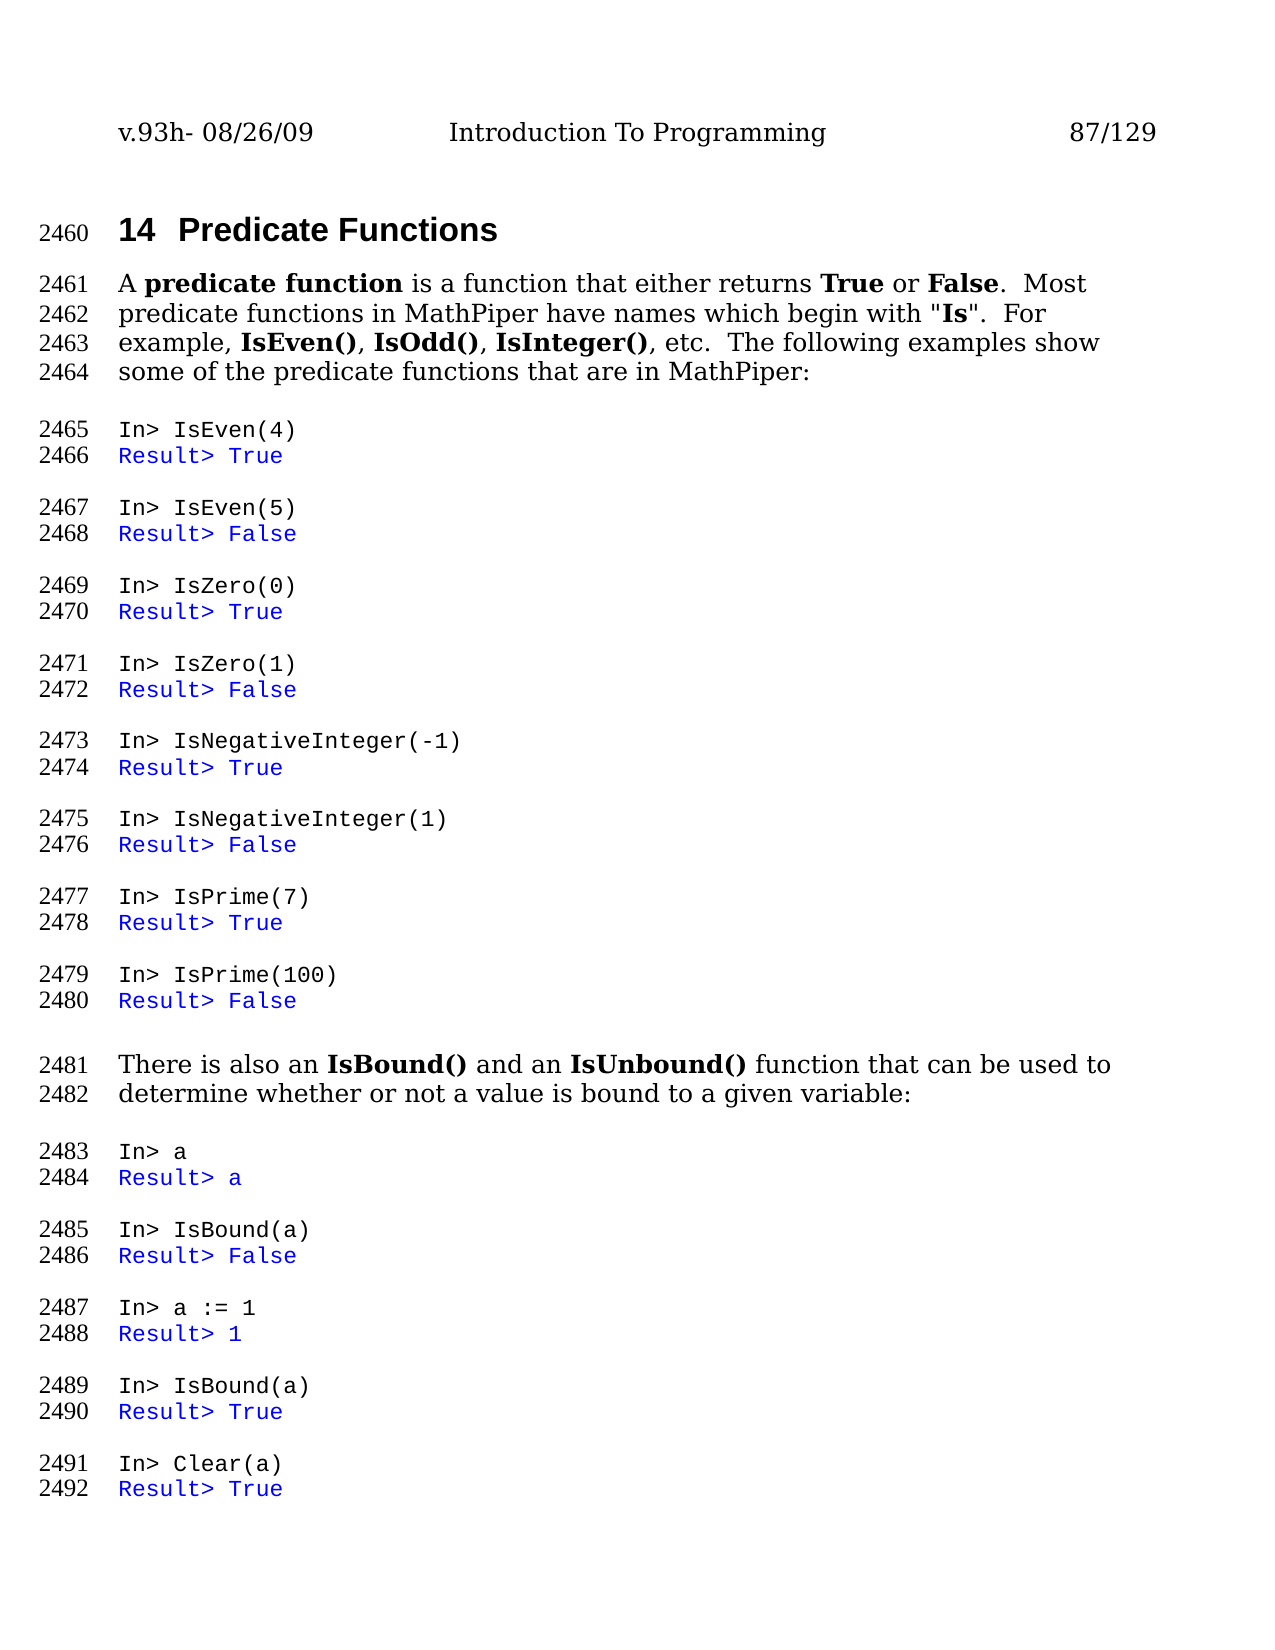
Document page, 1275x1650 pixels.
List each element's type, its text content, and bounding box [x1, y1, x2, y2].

text In> a := 1 [118, 1296, 1157, 1322]
text In> IsBound(a) [118, 1374, 1157, 1400]
text Result> a [118, 1167, 1157, 1192]
text In> IsBound(a) [118, 1218, 1157, 1244]
text In> a [118, 1141, 1157, 1167]
text Result> False [118, 1244, 1157, 1270]
text Result> True [118, 1400, 1157, 1426]
text In> Clear(a) [118, 1452, 1157, 1478]
text Result> False [118, 989, 1157, 1015]
text In> IsPrime(100) [118, 963, 1157, 989]
text Result> False [118, 678, 1157, 704]
text In> IsNegativeInteger(1) [118, 808, 1157, 834]
text In> IsZero(1) [118, 652, 1157, 678]
text Result> True [118, 444, 1157, 471]
text Result> False [118, 834, 1157, 859]
text In> IsEven(5) [118, 496, 1157, 522]
text Result> True [118, 756, 1157, 782]
subtitle Predicate Functions [118, 210, 1157, 248]
text Result> True [118, 600, 1157, 626]
text Result> False [118, 522, 1157, 548]
text There is also an IsBound() and an IsUnbound() function that can be used to determine whether or not a value is bound to a given variable: [118, 1050, 1157, 1109]
text In> IsZero(0) [118, 574, 1157, 600]
text In> IsEven(4) [118, 419, 1157, 444]
text In> IsNegativeInteger(-1) [118, 730, 1157, 756]
text Result> 1 [118, 1322, 1157, 1348]
text Result> True [118, 911, 1157, 937]
text A predicate function is a function that either returns True or False. Most predicate functions in MathPiper have names which begin with "Is". For example, IsEven(), IsOdd(), IsInteger(), etc. The following examples show some of the predicate functions that are in MathPiper: [118, 269, 1157, 387]
text Result> True [118, 1478, 1157, 1504]
text In> IsPrime(7) [118, 886, 1157, 911]
